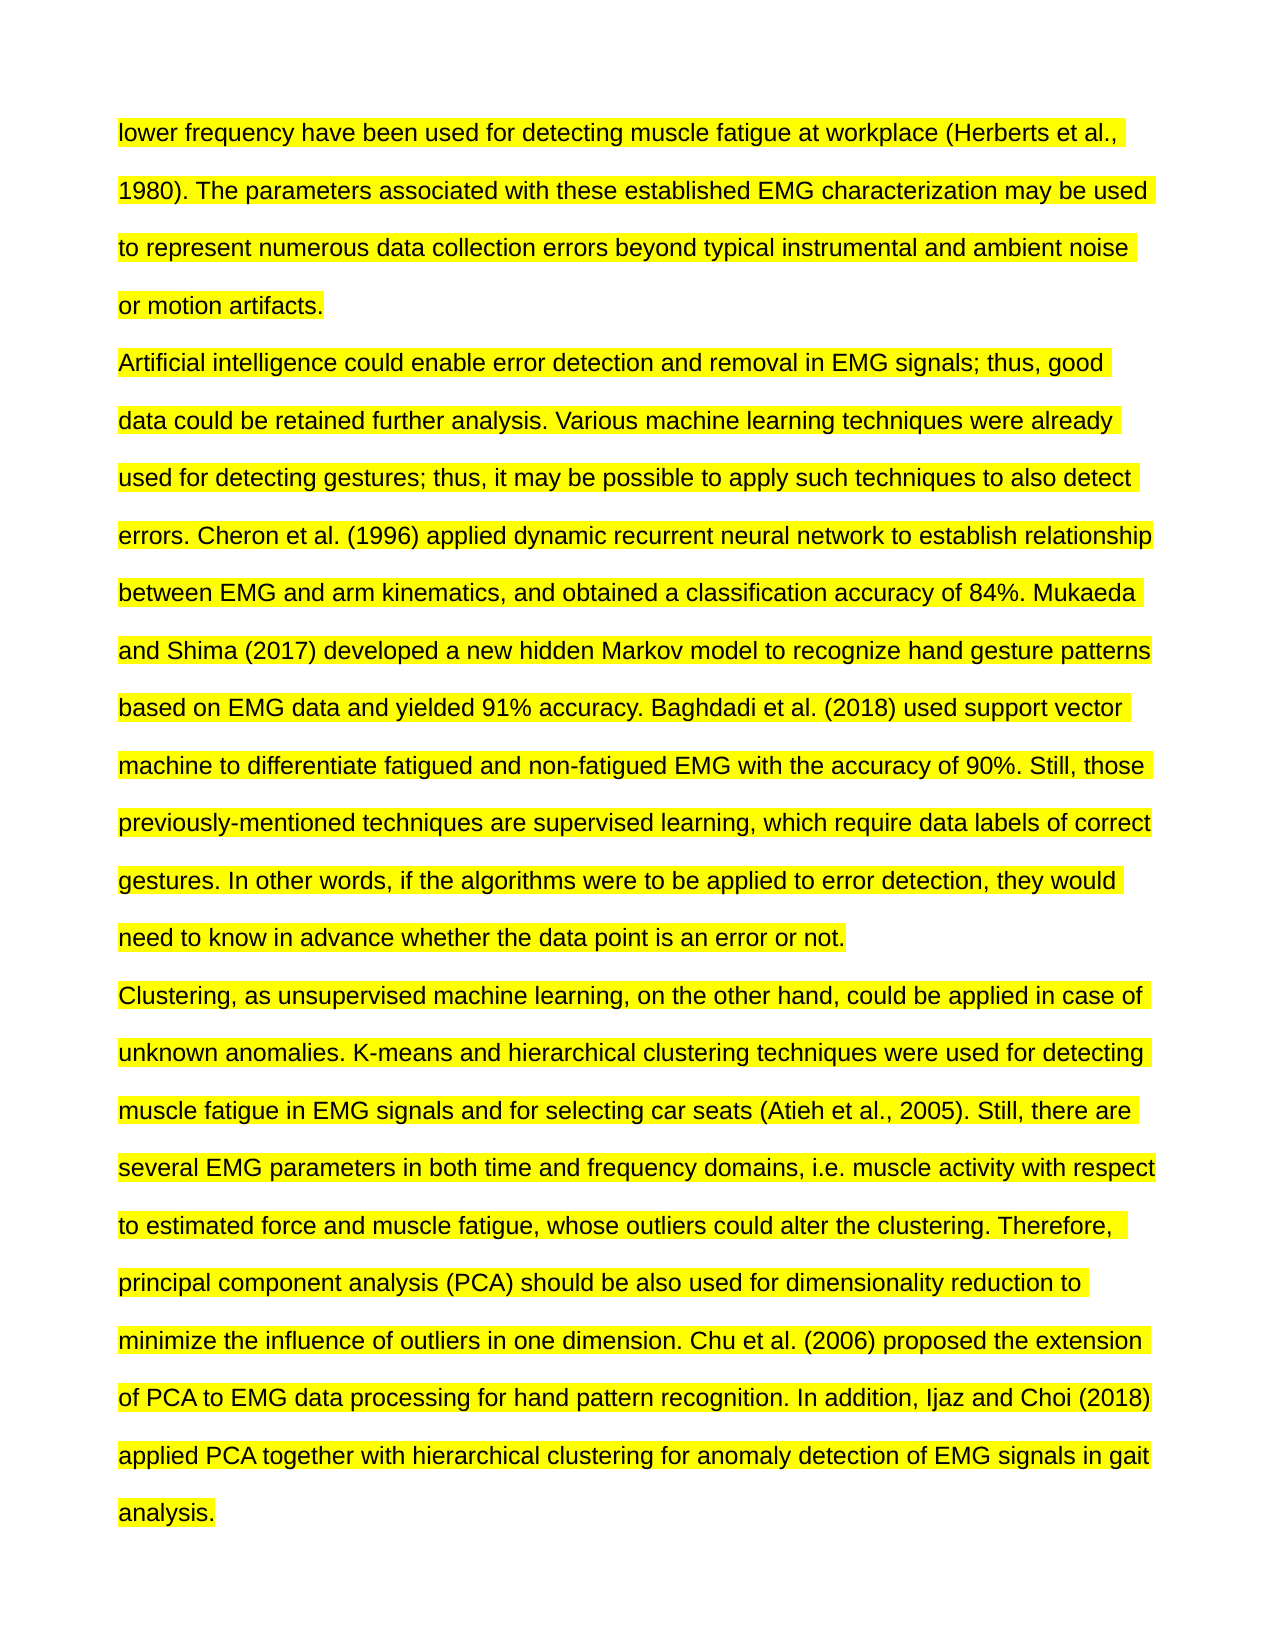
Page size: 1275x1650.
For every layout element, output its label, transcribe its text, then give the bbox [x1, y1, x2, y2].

text lower frequency have been used for detecting muscle fatigue at workplace (Herberts et al., 1980). The parameters associated with these established EMG characterization may be used to represent numerous data collection errors beyond typical instrumental and ambient noise or motion artifacts. [118, 118, 1157, 319]
text Clustering, as unsupervised machine learning, on the other hand, could be applied in case of unknown anomalies. K-means and hierarchical clustering techniques were used for detecting muscle fatigue in EMG signals and for selecting car seats (Atieh et al., 2005). Still, there are several EMG parameters in both time and frequency domains, i.e. muscle activity with respect to estimated force and muscle fatigue, whose outliers could alter the clustering. Therefore, principal component analysis (PCA) should be also used for dimensionality reduction to minimize the influence of outliers in one dimension. Chu et al. (2006) proposed the extension of PCA to EMG data processing for hand pattern recognition. In addition, Ijaz and Choi (2018) applied PCA together with hierarchical clustering for anomaly detection of EMG signals in gait analysis. [118, 981, 1157, 1527]
text Artificial intelligence could enable error detection and removal in EMG signals; thus, good data could be retained further analysis. Various machine learning techniques were already used for detecting gestures; thus, it may be possible to apply such techniques to also detect errors. Cheron et al. (1996) applied dynamic recurrent neural network to establish relationship between EMG and arm kinematics, and obtained a classification accuracy of 84%. Mukaeda and Shima (2017) developed a new hidden Markov model to recognize hand gesture patterns based on EMG data and yielded 91% accuracy. Baghdadi et al. (2018) used support vector machine to differentiate fatigued and non-fatigued EMG with the accuracy of 90%. Still, those previously-mentioned techniques are supervised learning, which require data labels of correct gestures. In other words, if the algorithms were to be applied to error detection, they would need to know in advance whether the data point is an error or not. [118, 348, 1157, 952]
